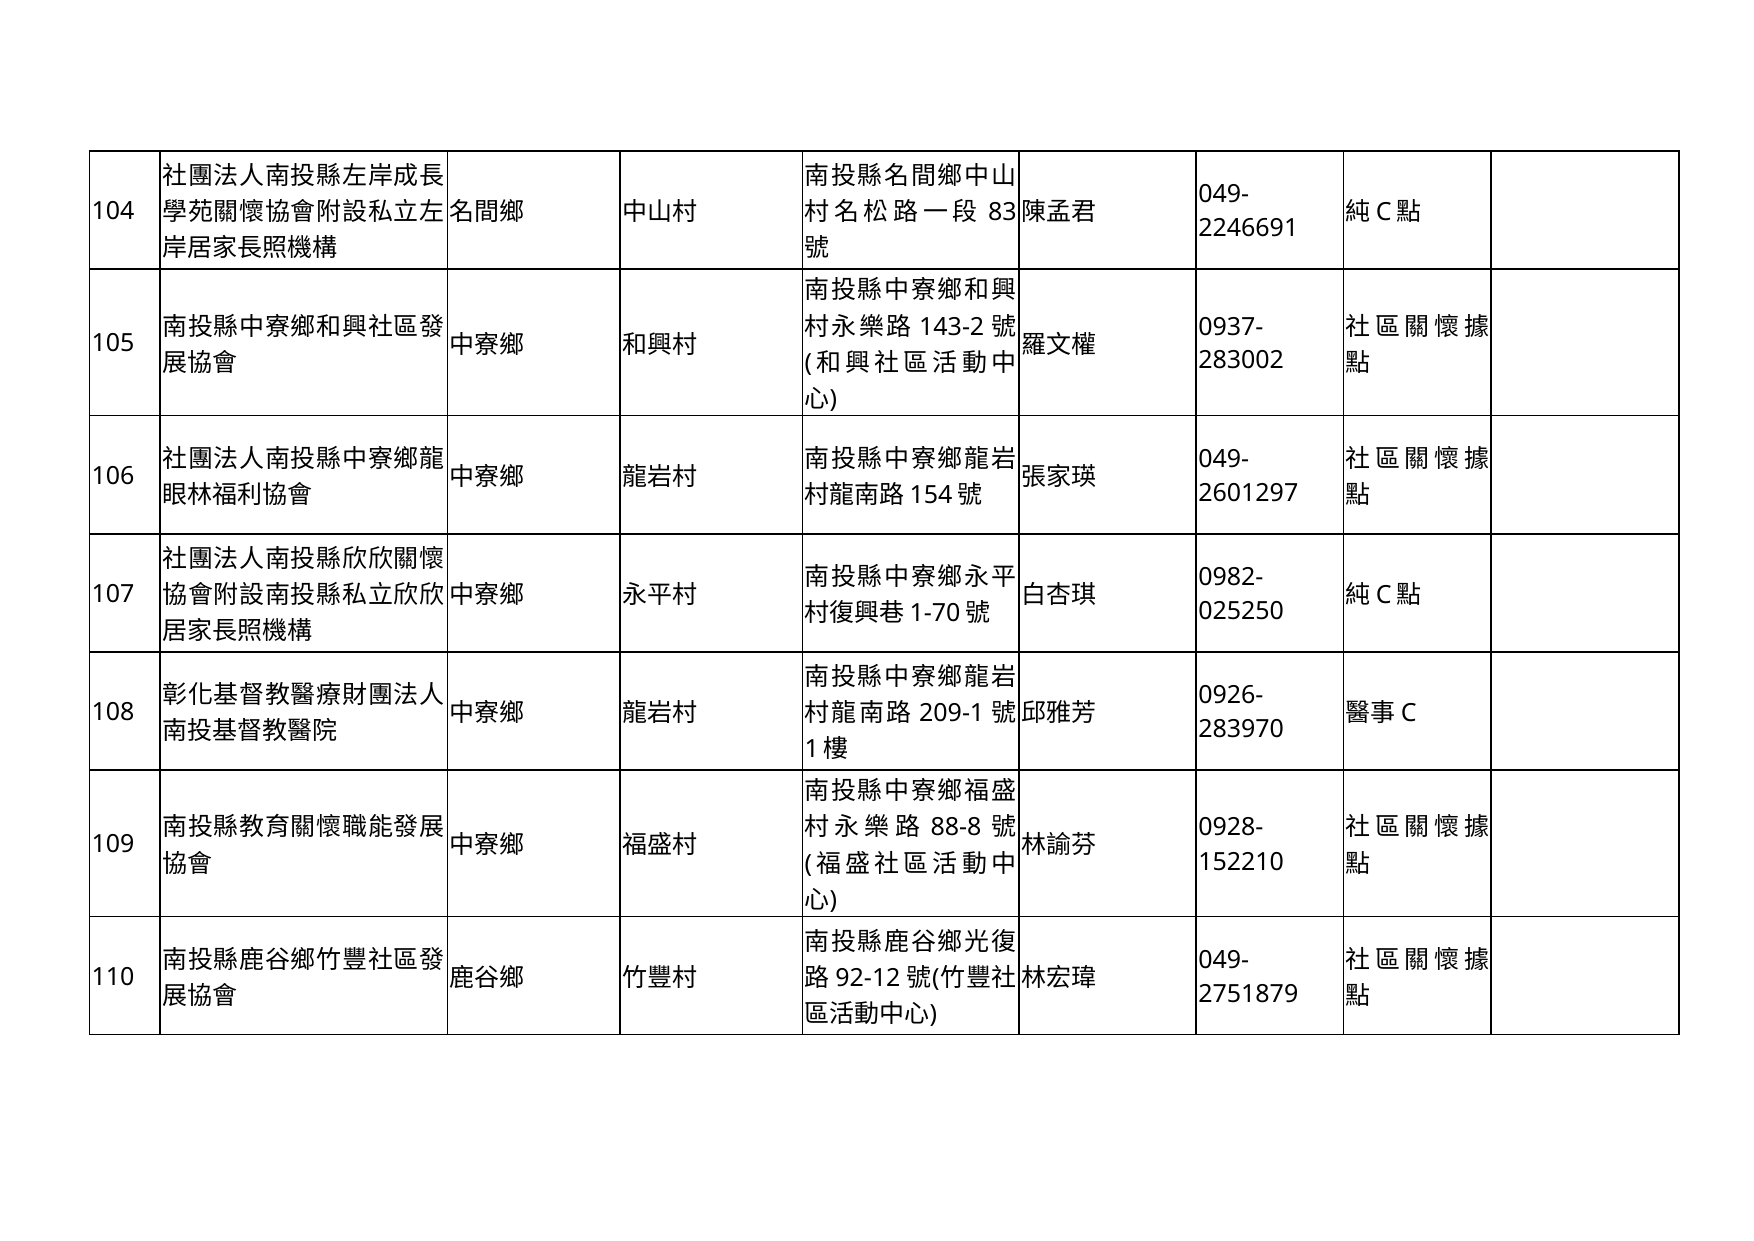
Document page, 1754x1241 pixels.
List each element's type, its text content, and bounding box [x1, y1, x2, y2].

table_cell 社團法人南投縣中寮鄉龍眼林福利協會 [161, 416, 447, 533]
table_cell 049-2751879 [1197, 917, 1343, 1034]
table_cell 南投縣中寮鄉龍岩村龍南路154號 [803, 416, 1018, 533]
table_cell 龍岩村 [621, 416, 802, 533]
table_cell 107 [90, 535, 159, 651]
table_cell 106 [90, 416, 159, 533]
table_cell 049-2246691 [1197, 152, 1343, 268]
table_cell 南投縣教育關懷職能發展協會 [161, 771, 447, 916]
table_cell 南投縣中寮鄉龍岩村龍南路209-1號1樓 [803, 653, 1018, 769]
table_cell 竹豐村 [621, 917, 802, 1034]
table_cell 純C點 [1344, 152, 1490, 268]
table_cell 社團法人南投縣欣欣關懷協會附設南投縣私立欣欣居家長照機構 [161, 535, 447, 651]
table_cell 南投縣中寮鄉永平村復興巷1-70號 [803, 535, 1018, 651]
table_cell 龍岩村 [621, 653, 802, 769]
table_cell 社團法人南投縣左岸成長學苑關懷協會附設私立左岸居家長照機構 [161, 152, 447, 268]
table_cell 陳孟君 [1020, 152, 1195, 268]
table_cell [1492, 917, 1678, 1034]
table_cell 永平村 [621, 535, 802, 651]
table_cell 中寮鄉 [448, 771, 619, 916]
table_cell 白杏琪 [1020, 535, 1195, 651]
table_cell 南投縣名間鄉中山村名松路一段83號 [803, 152, 1018, 268]
table_cell 林諭芬 [1020, 771, 1195, 916]
table_cell 和興村 [621, 270, 802, 415]
table_cell 社區關懷據點 [1344, 771, 1490, 916]
table_cell 彰化基督教醫療財團法人南投基督教醫院 [161, 653, 447, 769]
table_cell 福盛村 [621, 771, 802, 916]
table_cell 社區關懷據點 [1344, 270, 1490, 415]
table_cell [1492, 270, 1678, 415]
table_cell 108 [90, 653, 159, 769]
table_cell 109 [90, 771, 159, 916]
table_cell 0937-283002 [1197, 270, 1343, 415]
table_cell 0982-025250 [1197, 535, 1343, 651]
table_cell [1492, 771, 1678, 916]
table_cell 南投縣鹿谷鄉光復路92-12號(竹豐社區活動中心) [803, 917, 1018, 1034]
table_cell 純C點 [1344, 535, 1490, 651]
table_cell 名間鄉 [448, 152, 619, 268]
table_cell 南投縣中寮鄉和興社區發展協會 [161, 270, 447, 415]
table_cell 張家瑛 [1020, 416, 1195, 533]
table_cell 社區關懷據點 [1344, 416, 1490, 533]
table_cell 中寮鄉 [448, 653, 619, 769]
table_cell 104 [90, 152, 159, 268]
table_cell 南投縣鹿谷鄉竹豐社區發展協會 [161, 917, 447, 1034]
table_cell 0928-152210 [1197, 771, 1343, 916]
table_cell [1492, 535, 1678, 651]
table_cell 中寮鄉 [448, 535, 619, 651]
table_cell [1492, 416, 1678, 533]
table_cell 鹿谷鄉 [448, 917, 619, 1034]
table_cell 邱雅芳 [1020, 653, 1195, 769]
table_cell 049-2601297 [1197, 416, 1343, 533]
table_cell 110 [90, 917, 159, 1034]
table_cell 社區關懷據點 [1344, 917, 1490, 1034]
table_cell 羅文權 [1020, 270, 1195, 415]
table_cell 0926-283970 [1197, 653, 1343, 769]
table_cell 中寮鄉 [448, 270, 619, 415]
table_cell [1492, 152, 1678, 268]
table_cell 105 [90, 270, 159, 415]
table_cell 中山村 [621, 152, 802, 268]
table_cell 林宏瑋 [1020, 917, 1195, 1034]
table_cell 南投縣中寮鄉福盛村永樂路88-8號(福盛社區活動中心) [803, 771, 1018, 916]
table_cell [1492, 653, 1678, 769]
table_cell 中寮鄉 [448, 416, 619, 533]
table_cell 醫事C [1344, 653, 1490, 769]
table_cell 南投縣中寮鄉和興村永樂路143-2號(和興社區活動中心) [803, 270, 1018, 415]
